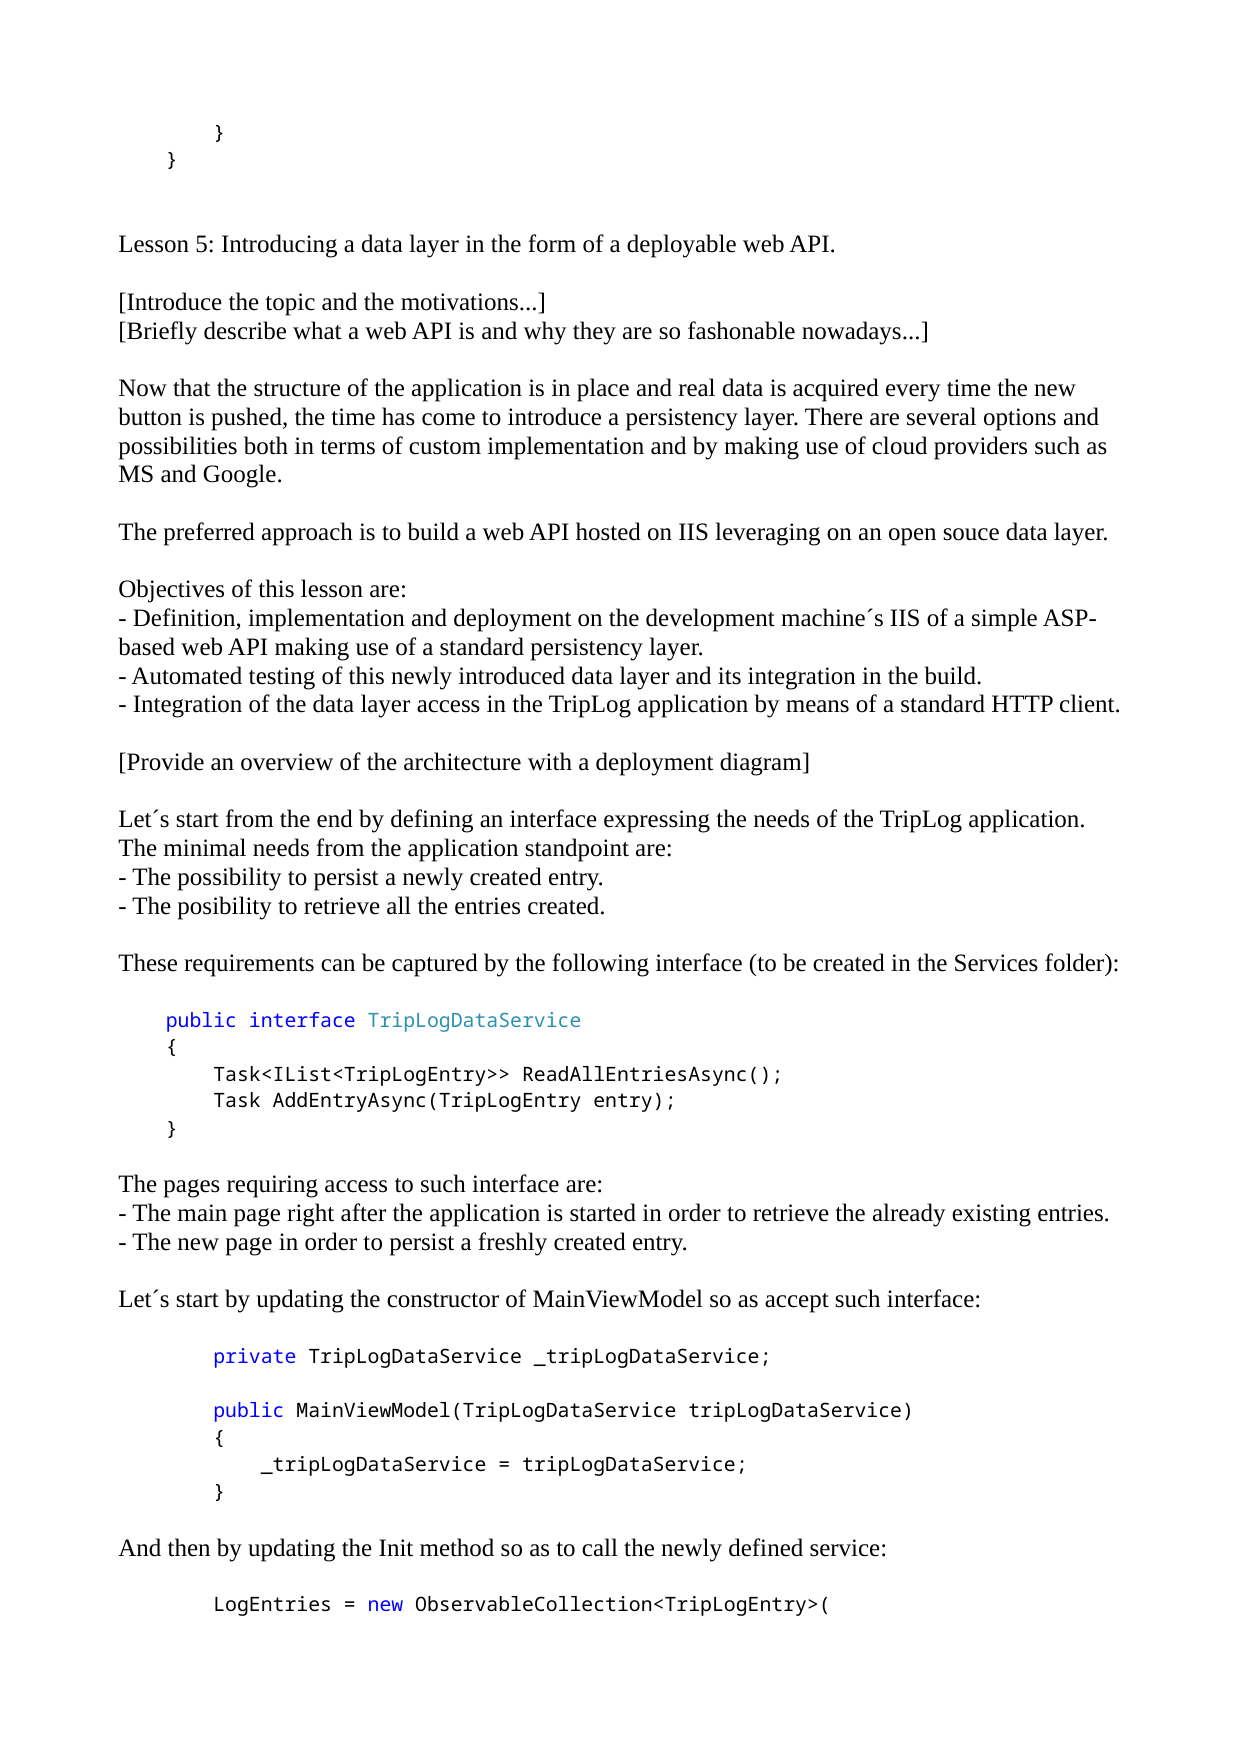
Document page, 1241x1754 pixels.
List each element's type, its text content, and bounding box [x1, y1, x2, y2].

text - The possibility to persist a newly created entry. [118, 862, 1122, 891]
text - Automated testing of this newly introduced data layer and its integration in the build. [118, 661, 1122, 689]
text - The posibility to retrieve all the entries created. [118, 891, 1122, 919]
text Objectives of this lesson are: [118, 574, 1122, 603]
text - The new page in order to persist a freshly created entry. [118, 1227, 1122, 1256]
text _tripLogDataService = tripLogDataService; [118, 1450, 1122, 1477]
text } [118, 145, 1122, 172]
text Task<IList<TripLogEntry>> ReadAllEntriesAsync(); [118, 1060, 1122, 1087]
text public MainViewModel(TripLogDataService tripLogDataService) [118, 1396, 1122, 1423]
text LogEntries = new ObservableCollection<TripLogEntry>( [118, 1590, 1122, 1617]
text [Introduce the topic and the motivations...] [118, 287, 1122, 316]
text } [118, 118, 1122, 145]
text And then by updating the Init method so as to call the newly defined service: [118, 1533, 1122, 1561]
text { [118, 1033, 1122, 1060]
text { [118, 1423, 1122, 1450]
text Let´s start by updating the constructor of MainViewModel so as accept such interface: [118, 1284, 1122, 1313]
text - The main page right after the application is started in order to retrieve the already existing entries. [118, 1198, 1122, 1227]
text Now that the structure of the application is in place and real data is acquired every time the new button is pushed, the time has come to introduce a persistency layer. There are several options and possibilities both in terms of custom implementation and by making use of cloud providers such as MS and Google. [118, 373, 1122, 488]
text private TripLogDataService _tripLogDataService; [118, 1342, 1122, 1369]
text } [118, 1114, 1122, 1141]
text public interface TripLogDataService [118, 1006, 1122, 1033]
text Lesson 5: Introducing a data layer in the form of a deployable web API. [118, 229, 1122, 258]
text [Provide an overview of the architecture with a deployment diagram] [118, 747, 1122, 776]
text These requirements can be captured by the following interface (to be created in the Services folder): [118, 948, 1122, 977]
text [Briefly describe what a web API is and why they are so fashonable nowadays...] [118, 316, 1122, 344]
text Let´s start from the end by defining an interface expressing the needs of the TripLog application. The minimal needs from the application standpoint are: [118, 804, 1122, 862]
text Task AddEntryAsync(TripLogEntry entry); [118, 1087, 1122, 1114]
text - Definition, implementation and deployment on the development machine´s IIS of a simple ASP-based web API making use of a standard persistency layer. [118, 603, 1122, 661]
text - Integration of the data layer access in the TripLog application by means of a standard HTTP client. [118, 689, 1122, 718]
text The preferred approach is to build a web API hosted on IIS leveraging on an open souce data layer. [118, 517, 1122, 546]
text The pages requiring access to such interface are: [118, 1169, 1122, 1198]
text } [118, 1477, 1122, 1504]
